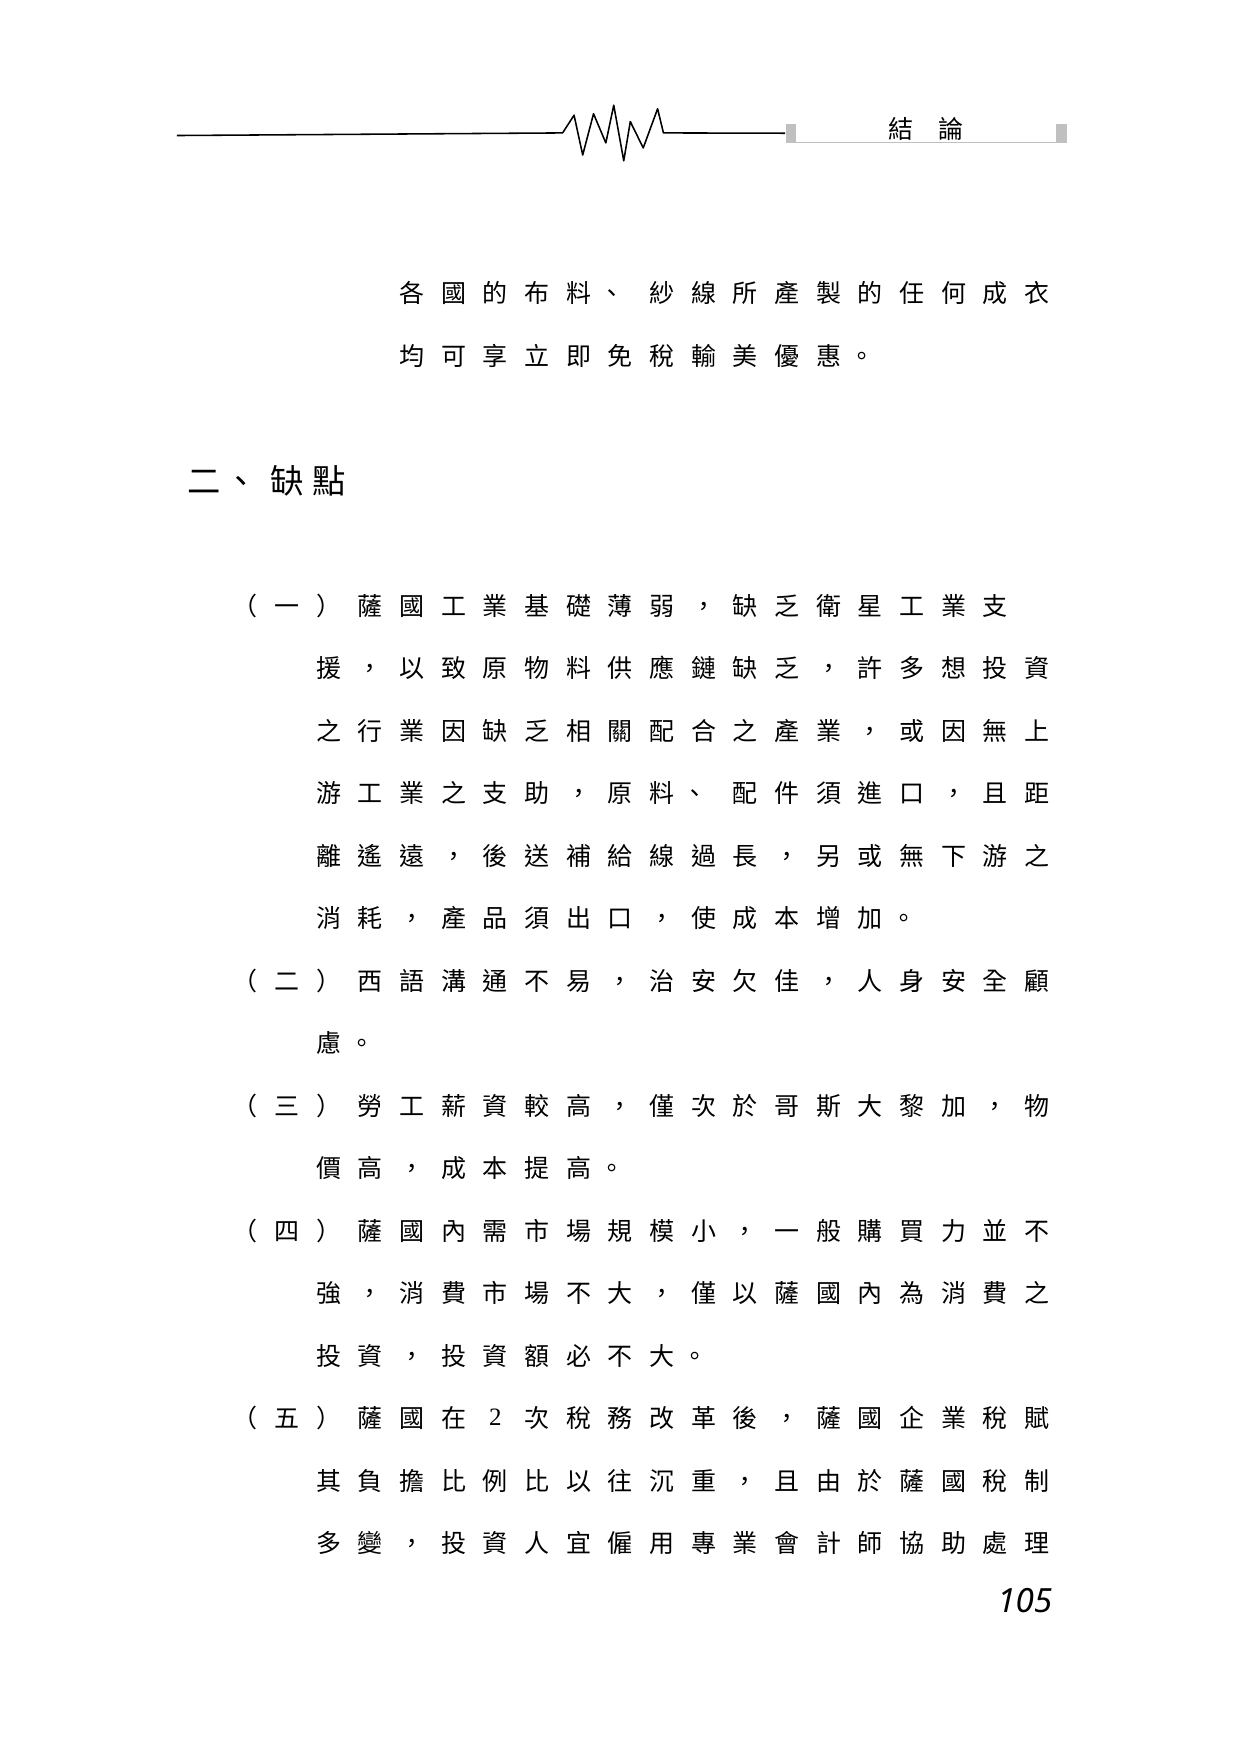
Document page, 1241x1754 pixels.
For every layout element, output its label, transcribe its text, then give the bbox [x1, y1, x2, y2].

text 二、缺點 [183, 438, 1058, 500]
text （五）薩國在2次稅務改革後，薩國企業稅賦其負擔比例比以往沉重，且由於薩國稅制多變，投資人宜僱用專業會計師協助處理 [207, 1375, 1058, 1563]
text （三）勞工薪資較高，僅次於哥斯大黎加，物價高，成本提高。 [207, 1063, 1058, 1188]
text （二）西語溝通不易，治安欠佳，人身安全顧慮。 [207, 938, 1058, 1063]
text 各國的布料、紗線所產製的任何成衣均可享立即免稅輸美優惠。 [342, 250, 1058, 375]
text （一）薩國工業基礎薄弱，缺乏衛星工業支援，以致原物料供應鏈缺乏，許多想投資之行業因缺乏相關配合之產業，或因無上游工業之支助，原料、配件須進口，且距離遙遠，後送補給線過長，另或無下游之消耗，產品須出口，使成本增加。 [207, 563, 1058, 938]
text （四）薩國內需市場規模小，一般購買力並不強，消費市場不大，僅以薩國內為消費之投資，投資額必不大。 [207, 1188, 1058, 1375]
